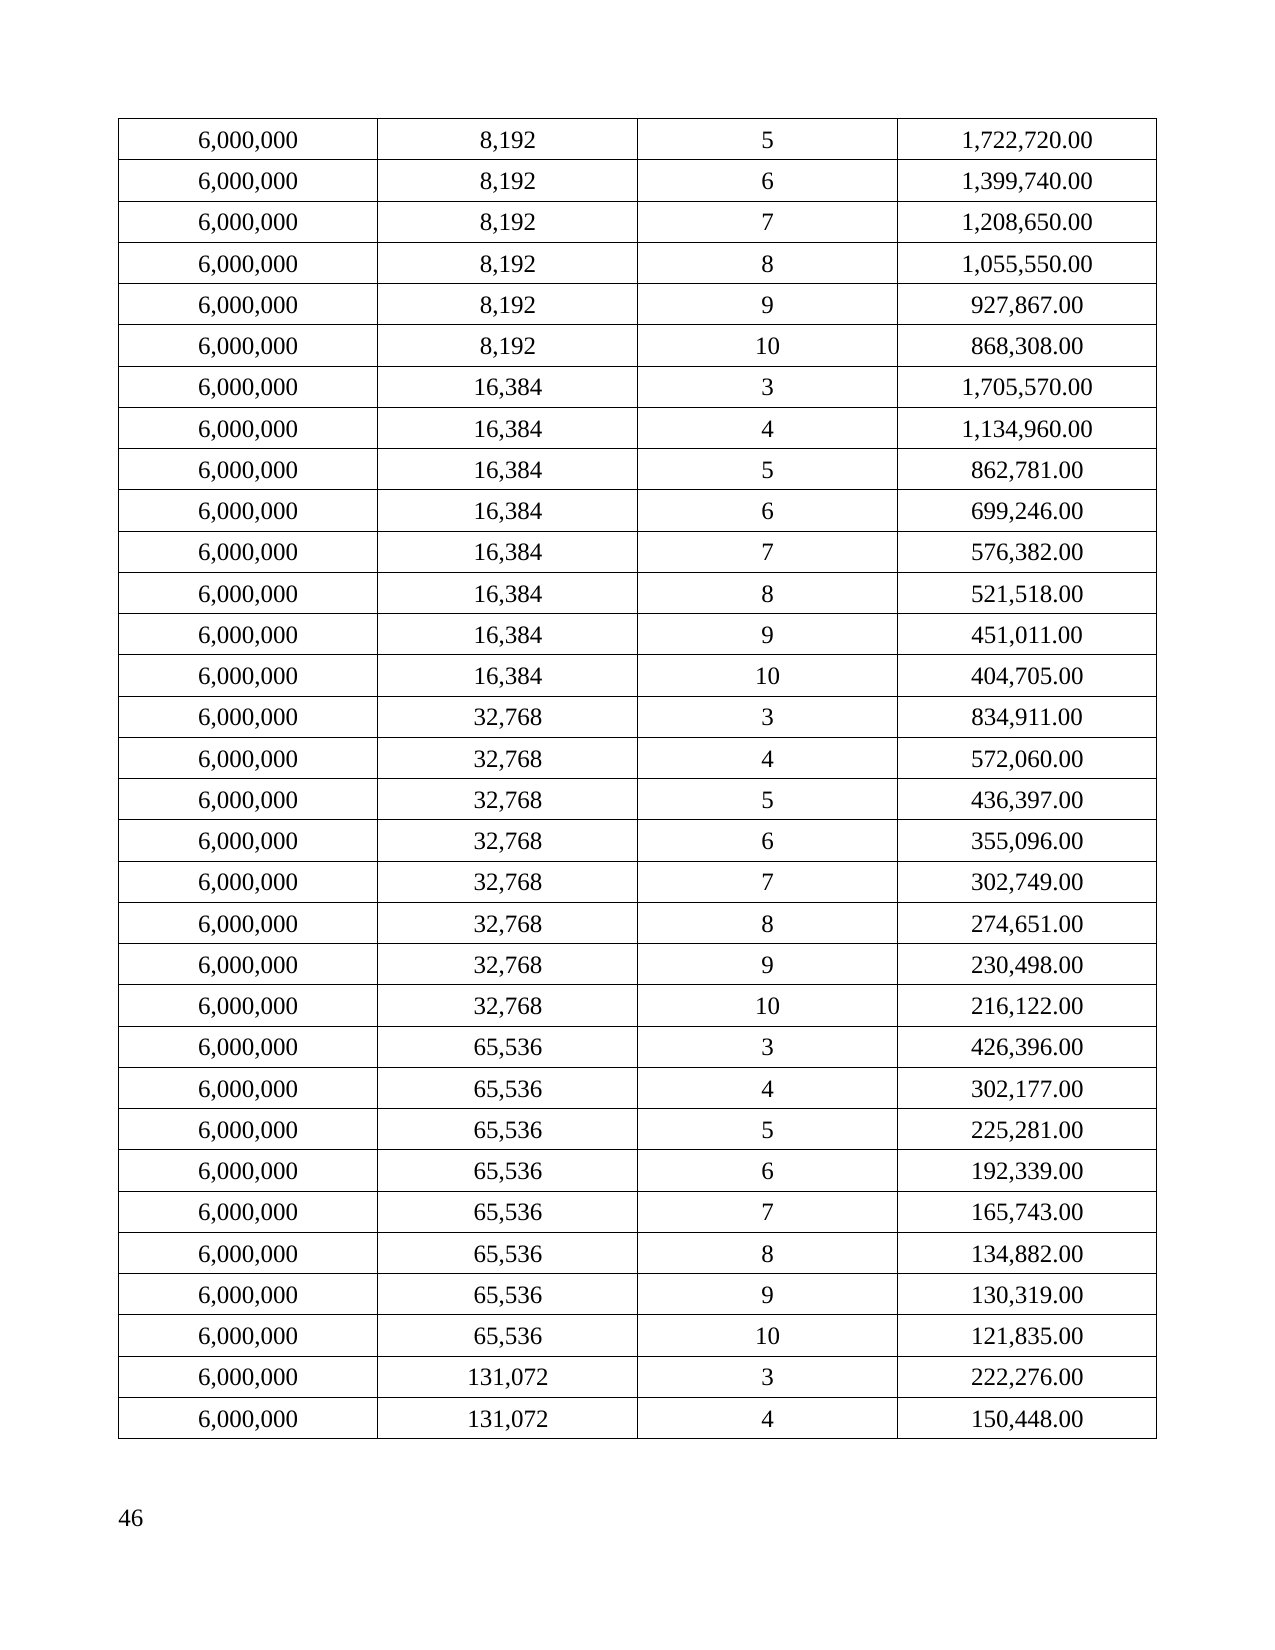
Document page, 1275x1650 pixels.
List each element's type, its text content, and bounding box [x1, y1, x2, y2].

table_cell 65,536 [378, 1192, 637, 1232]
table_cell 3 [638, 1027, 897, 1067]
table_cell 32,768 [378, 903, 637, 943]
table_cell 8,192 [378, 160, 637, 201]
table_cell 6 [638, 490, 897, 531]
table_cell 1,134,960.00 [898, 408, 1156, 448]
table_cell 192,339.00 [898, 1150, 1156, 1191]
table_cell 6,000,000 [119, 985, 377, 1026]
table_cell 16,384 [378, 532, 637, 572]
table_cell 5 [638, 449, 897, 489]
table_cell 131,072 [378, 1357, 637, 1397]
table_cell 576,382.00 [898, 532, 1156, 572]
table_cell 6,000,000 [119, 862, 377, 902]
table_cell 131,072 [378, 1398, 637, 1438]
table_cell 6,000,000 [119, 367, 377, 407]
table_cell 8,192 [378, 119, 637, 159]
table_cell 6,000,000 [119, 202, 377, 242]
table_cell 6,000,000 [119, 449, 377, 489]
table_cell 6,000,000 [119, 903, 377, 943]
table_cell 302,749.00 [898, 862, 1156, 902]
table_cell 1,208,650.00 [898, 202, 1156, 242]
table_cell 32,768 [378, 985, 637, 1026]
table_cell 9 [638, 614, 897, 654]
table_cell 16,384 [378, 573, 637, 613]
table_cell 8 [638, 243, 897, 283]
table_cell 4 [638, 738, 897, 778]
table_cell 6,000,000 [119, 1398, 377, 1438]
table_cell 927,867.00 [898, 284, 1156, 324]
table_cell 6,000,000 [119, 1192, 377, 1232]
table_cell 65,536 [378, 1233, 637, 1273]
table_cell 6,000,000 [119, 1027, 377, 1067]
table_cell 6,000,000 [119, 1109, 377, 1149]
table_cell 6,000,000 [119, 1068, 377, 1108]
table_cell 6,000,000 [119, 1357, 377, 1397]
table_cell 6,000,000 [119, 1315, 377, 1356]
table_cell 10 [638, 985, 897, 1026]
table_cell 65,536 [378, 1315, 637, 1356]
table_cell 65,536 [378, 1274, 637, 1314]
table_cell 7 [638, 1192, 897, 1232]
table_cell 6,000,000 [119, 573, 377, 613]
table_cell 302,177.00 [898, 1068, 1156, 1108]
table_cell 6 [638, 820, 897, 861]
table_cell 230,498.00 [898, 944, 1156, 984]
table_cell 65,536 [378, 1150, 637, 1191]
table_cell 6,000,000 [119, 738, 377, 778]
table_cell 451,011.00 [898, 614, 1156, 654]
table_cell 32,768 [378, 738, 637, 778]
table_cell 6,000,000 [119, 532, 377, 572]
table_cell 16,384 [378, 367, 637, 407]
table_cell 6,000,000 [119, 160, 377, 201]
table_cell 16,384 [378, 655, 637, 696]
table_cell 6,000,000 [119, 1233, 377, 1273]
table_cell 6,000,000 [119, 697, 377, 737]
table_cell 16,384 [378, 449, 637, 489]
table_cell 6,000,000 [119, 779, 377, 819]
table_cell 65,536 [378, 1027, 637, 1067]
table_cell 436,397.00 [898, 779, 1156, 819]
table_cell 32,768 [378, 944, 637, 984]
table_cell 134,882.00 [898, 1233, 1156, 1273]
table_cell 1,722,720.00 [898, 119, 1156, 159]
table_cell 16,384 [378, 408, 637, 448]
table_cell 222,276.00 [898, 1357, 1156, 1397]
table_cell 5 [638, 1109, 897, 1149]
table_cell 10 [638, 655, 897, 696]
table_cell 6 [638, 1150, 897, 1191]
table_cell 3 [638, 1357, 897, 1397]
table_cell 8 [638, 1233, 897, 1273]
table_cell 5 [638, 119, 897, 159]
table_cell 834,911.00 [898, 697, 1156, 737]
table_cell 6,000,000 [119, 119, 377, 159]
table_cell 7 [638, 532, 897, 572]
table_cell 6,000,000 [119, 614, 377, 654]
table_cell 7 [638, 862, 897, 902]
table_cell 4 [638, 408, 897, 448]
table_cell 355,096.00 [898, 820, 1156, 861]
table_cell 16,384 [378, 614, 637, 654]
table_cell 426,396.00 [898, 1027, 1156, 1067]
table_cell 150,448.00 [898, 1398, 1156, 1438]
table_cell 1,399,740.00 [898, 160, 1156, 201]
table_cell 6,000,000 [119, 1274, 377, 1314]
table_cell 32,768 [378, 862, 637, 902]
table_cell 521,518.00 [898, 573, 1156, 613]
table_cell 216,122.00 [898, 985, 1156, 1026]
table_cell 8,192 [378, 243, 637, 283]
table_cell 16,384 [378, 490, 637, 531]
table_cell 7 [638, 202, 897, 242]
table_cell 9 [638, 1274, 897, 1314]
table_cell 1,705,570.00 [898, 367, 1156, 407]
table_cell 3 [638, 697, 897, 737]
table_cell 9 [638, 284, 897, 324]
table_cell 65,536 [378, 1109, 637, 1149]
table_cell 404,705.00 [898, 655, 1156, 696]
table_cell 6,000,000 [119, 408, 377, 448]
table_cell 5 [638, 779, 897, 819]
table_cell 165,743.00 [898, 1192, 1156, 1232]
table_cell 9 [638, 944, 897, 984]
table_cell 10 [638, 325, 897, 366]
table_cell 130,319.00 [898, 1274, 1156, 1314]
table_cell 6,000,000 [119, 1150, 377, 1191]
table_cell 6,000,000 [119, 490, 377, 531]
table_cell 6,000,000 [119, 944, 377, 984]
table_cell 4 [638, 1068, 897, 1108]
table_cell 6,000,000 [119, 325, 377, 366]
table_cell 862,781.00 [898, 449, 1156, 489]
table_cell 3 [638, 367, 897, 407]
table_cell 121,835.00 [898, 1315, 1156, 1356]
table_cell 6,000,000 [119, 655, 377, 696]
table_cell 8,192 [378, 202, 637, 242]
table_cell 1,055,550.00 [898, 243, 1156, 283]
table_cell 274,651.00 [898, 903, 1156, 943]
table_cell 6,000,000 [119, 820, 377, 861]
table_cell 6 [638, 160, 897, 201]
table_cell 8 [638, 573, 897, 613]
table_cell 8 [638, 903, 897, 943]
table_cell 6,000,000 [119, 284, 377, 324]
table_cell 572,060.00 [898, 738, 1156, 778]
table_cell 32,768 [378, 779, 637, 819]
table_cell 8,192 [378, 284, 637, 324]
table_cell 699,246.00 [898, 490, 1156, 531]
table_cell 868,308.00 [898, 325, 1156, 366]
table_cell 32,768 [378, 820, 637, 861]
table_cell 10 [638, 1315, 897, 1356]
table_cell 225,281.00 [898, 1109, 1156, 1149]
table_cell 6,000,000 [119, 243, 377, 283]
table_cell 32,768 [378, 697, 637, 737]
table_cell 65,536 [378, 1068, 637, 1108]
table_cell 8,192 [378, 325, 637, 366]
table_cell 4 [638, 1398, 897, 1438]
